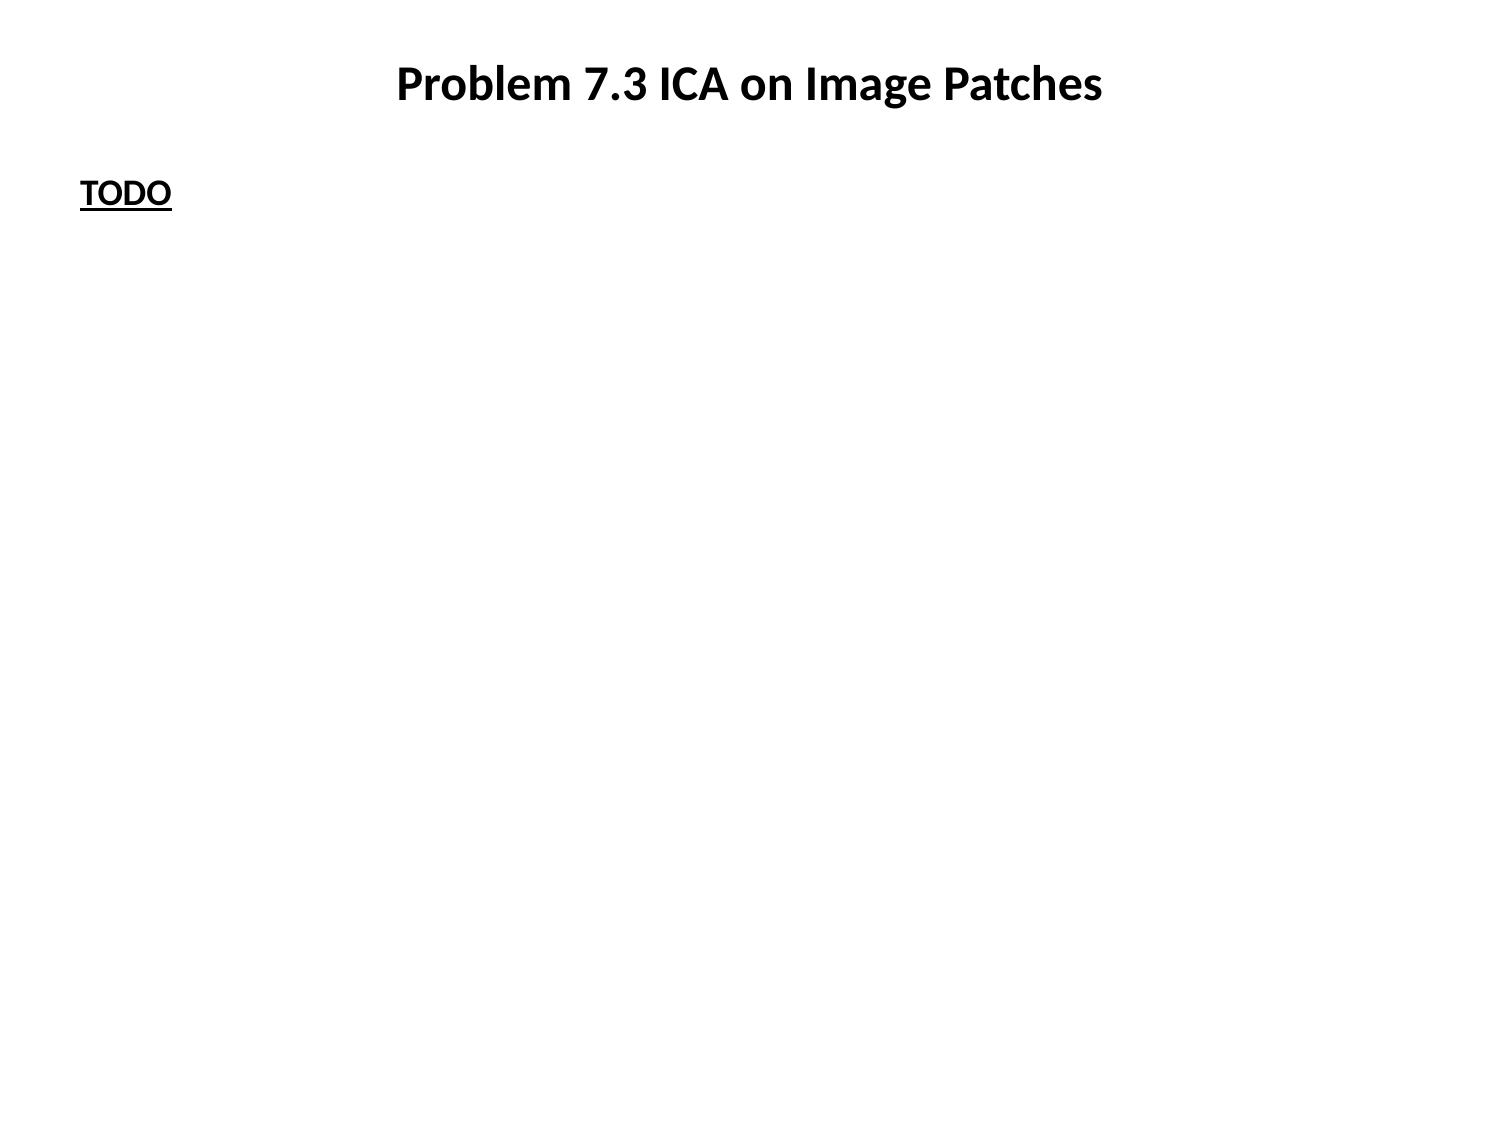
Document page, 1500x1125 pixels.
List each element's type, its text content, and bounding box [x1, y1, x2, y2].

text_box Problem 7.3 ICA on Image Patches [0, 42, 1500, 118]
text_box TODO [64, 160, 187, 221]
